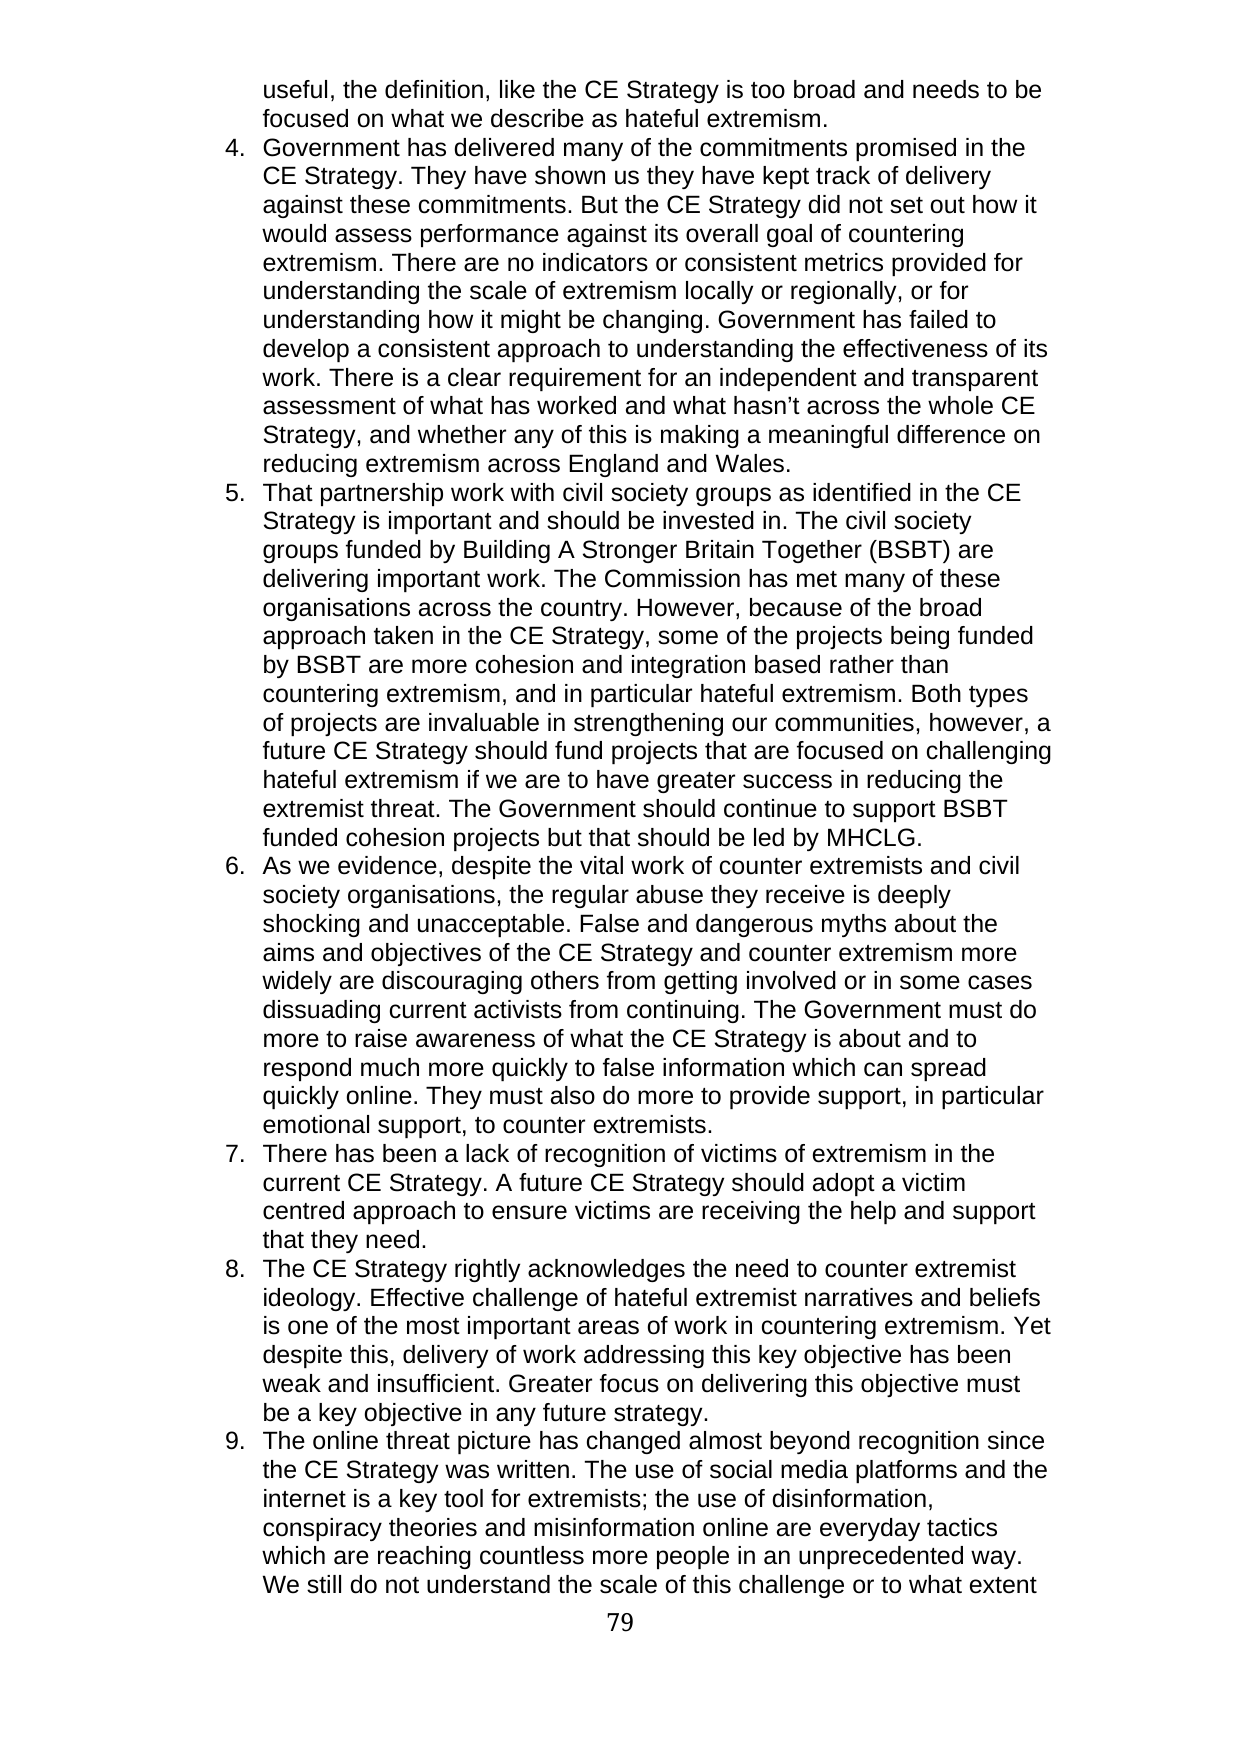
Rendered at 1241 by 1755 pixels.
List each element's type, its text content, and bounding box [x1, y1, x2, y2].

list There has been a lack of recognition of victims of extremism in the current CE Strategy. A future CE Strategy should adopt a victim centred approach to ensure victims are receiving the help and support that they need. [225, 1139, 1053, 1254]
list The online threat picture has changed almost beyond recognition since the CE Strategy was written. The use of social media platforms and the internet is a key tool for extremists; the use of disinformation, conspiracy theories and misinformation online are everyday tactics which are reaching countless more people in an unprecedented way. We still do not understand the scale of this challenge or to what extent [225, 1426, 1053, 1599]
list Government has delivered many of the commitments promised in the CE Strategy. They have shown us they have kept track of delivery against these commitments. But the CE Strategy did not set out how it would assess performance against its overall goal of countering extremism. There are no indicators or consistent metrics provided for understanding the scale of extremism locally or regionally, or for understanding how it might be changing. Government has failed to develop a consistent approach to understanding the effectiveness of its work. There is a clear requirement for an independent and transparent assessment of what has worked and what hasn’t across the whole CE Strategy, and whether any of this is making a meaningful difference on reducing extremism across England and Wales. [225, 132, 1053, 477]
list useful, the definition, like the CE Strategy is too broad and needs to be focused on what we describe as hateful extremism. [225, 75, 1053, 132]
list As we evidence, despite the vital work of counter extremists and civil society organisations, the regular abuse they receive is deeply shocking and unacceptable. False and dangerous myths about the aims and objectives of the CE Strategy and counter extremism more widely are discouraging others from getting involved or in some cases dissuading current activists from continuing. The Government must do more to raise awareness of what the CE Strategy is about and to respond much more quickly to false information which can spread quickly online. They must also do more to provide support, in particular emotional support, to counter extremists. [225, 851, 1053, 1139]
list The CE Strategy rightly acknowledges the need to counter extremist ideology. Effective challenge of hateful extremist narratives and beliefs is one of the most important areas of work in countering extremism. Yet despite this, delivery of work addressing this key objective has been weak and insufficient. Greater focus on delivering this objective must be a key objective in any future strategy. [225, 1254, 1053, 1426]
list That partnership work with civil society groups as identified in the CE Strategy is important and should be invested in. The civil society groups funded by Building A Stronger Britain Together (BSBT) are delivering important work. The Commission has met many of these organisations across the country. However, because of the broad approach taken in the CE Strategy, some of the projects being funded by BSBT are more cohesion and integration based rather than countering extremism, and in particular hateful extremism. Both types of projects are invaluable in strengthening our communities, however, a future CE Strategy should fund projects that are focused on challenging hateful extremism if we are to have greater success in reducing the extremist threat. The Government should continue to support BSBT funded cohesion projects but that should be led by MHCLG. [225, 477, 1053, 851]
